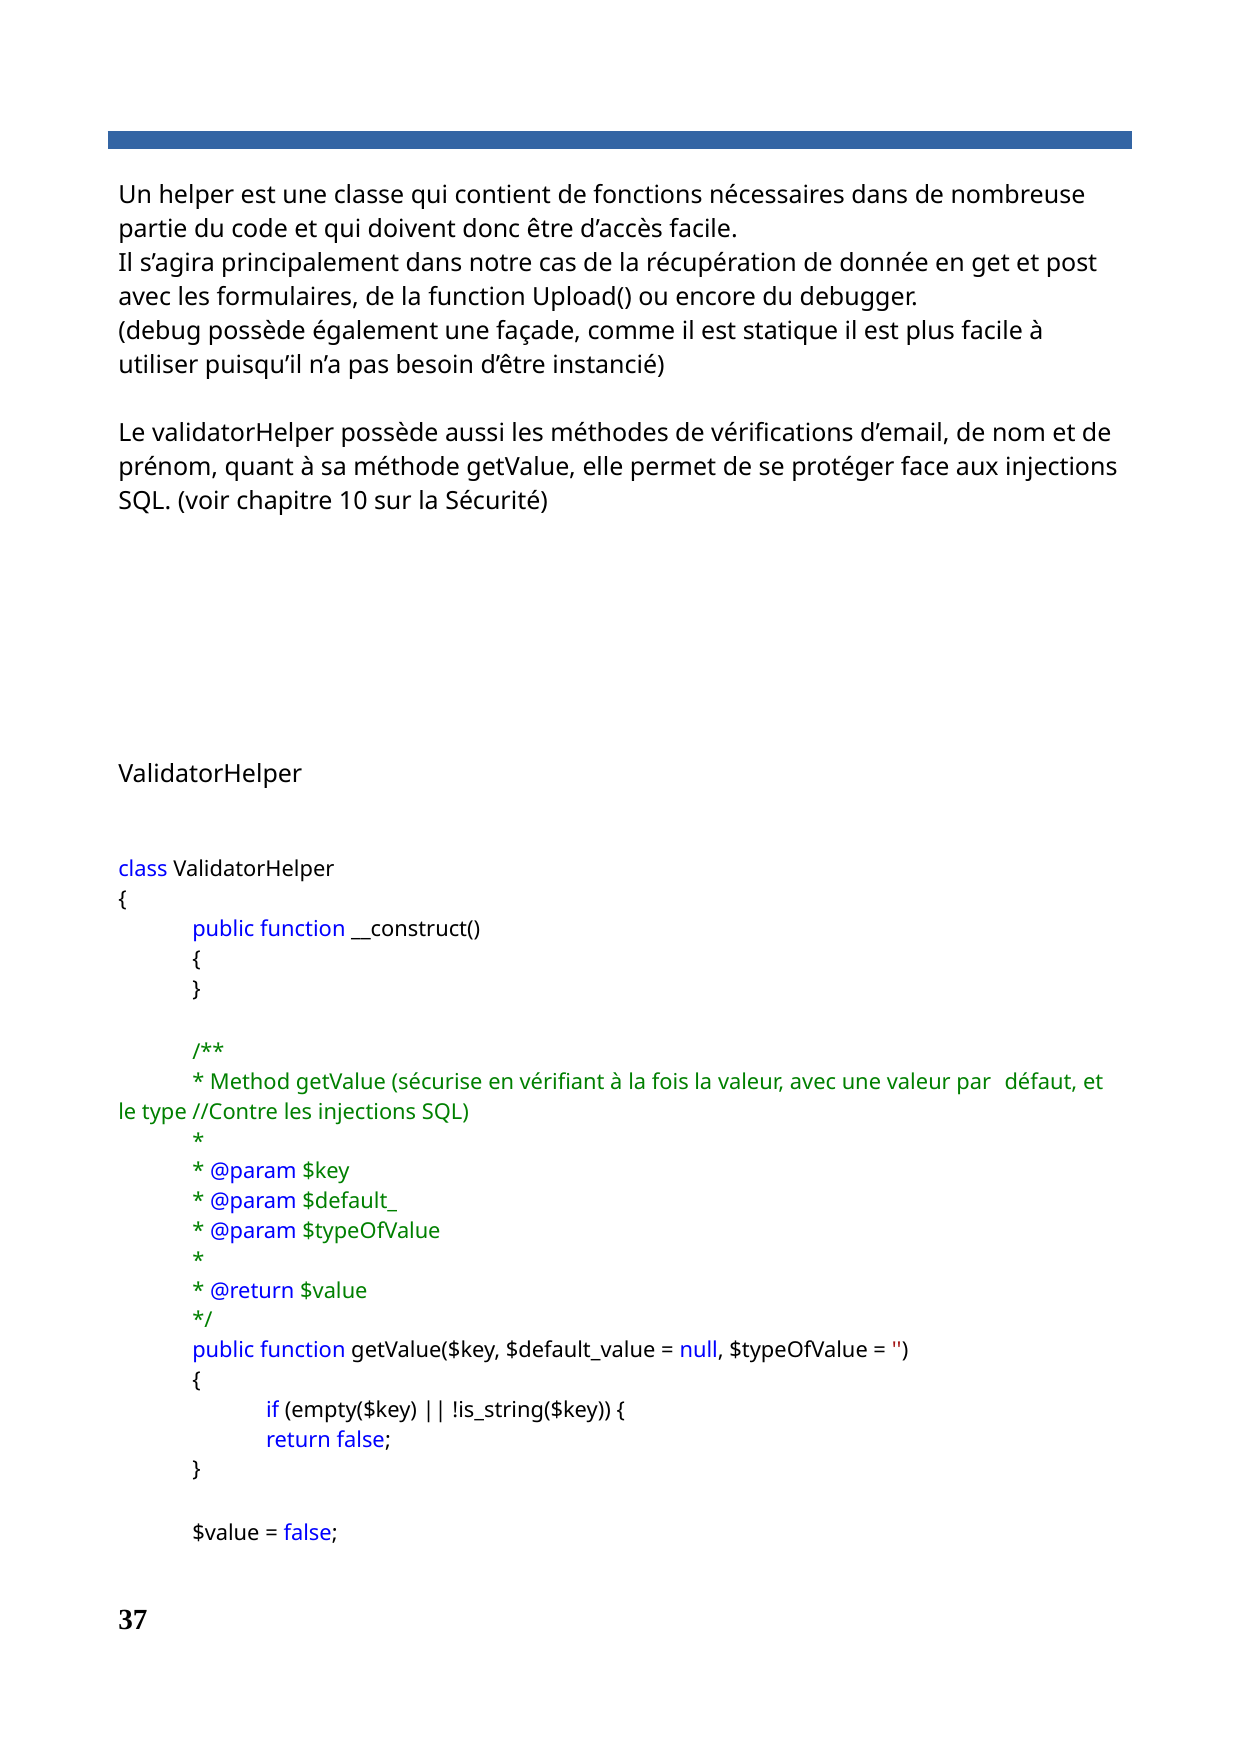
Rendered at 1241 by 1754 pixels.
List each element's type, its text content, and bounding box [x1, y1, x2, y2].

text ValidatorHelper [118, 755, 1122, 789]
text */ [118, 1304, 1122, 1334]
text public function getValue($key, $default_value = null, $typeOfValue = '') [118, 1334, 1122, 1364]
text Un helper est une classe qui contient de fonctions nécessaires dans de nombreuse partie du code et qui doivent donc être d’accès facile. [118, 176, 1122, 244]
text return false; [118, 1424, 1122, 1453]
text if (empty($key) || !is_string($key)) { [118, 1394, 1122, 1424]
text } [118, 972, 1122, 1002]
text } [118, 1453, 1122, 1483]
text { [118, 883, 1122, 913]
text class ValidatorHelper [118, 853, 1122, 883]
text * Method getValue (sécurise en vérifiant à la fois la valeur, avec une valeur par défaut, et le type //Contre les injections SQL) [118, 1066, 1122, 1126]
text { [118, 1364, 1122, 1394]
text $value = false; [118, 1517, 1122, 1547]
text { [118, 943, 1122, 972]
text * [118, 1245, 1122, 1275]
text Il s’agira principalement dans notre cas de la récupération de donnée en get et post avec les formulaires, de la function Upload() ou encore du debugger. [118, 244, 1122, 313]
text * @return $value [118, 1275, 1122, 1304]
text /** [118, 1036, 1122, 1066]
text Le validatorHelper possède aussi les méthodes de vérifications d’email, de nom et de prénom, quant à sa méthode getValue, elle permet de se protéger face aux injections SQL. (voir chapitre 10 sur la Sécurité) [118, 415, 1122, 517]
text * @param $typeOfValue [118, 1215, 1122, 1245]
text * @param $default_ [118, 1185, 1122, 1215]
text * [118, 1126, 1122, 1156]
text * @param $key [118, 1156, 1122, 1185]
text (debug possède également une façade, comme il est statique il est plus facile à utiliser puisqu’il n’a pas besoin d’être instancié) [118, 313, 1122, 381]
text public function __construct() [118, 913, 1122, 943]
